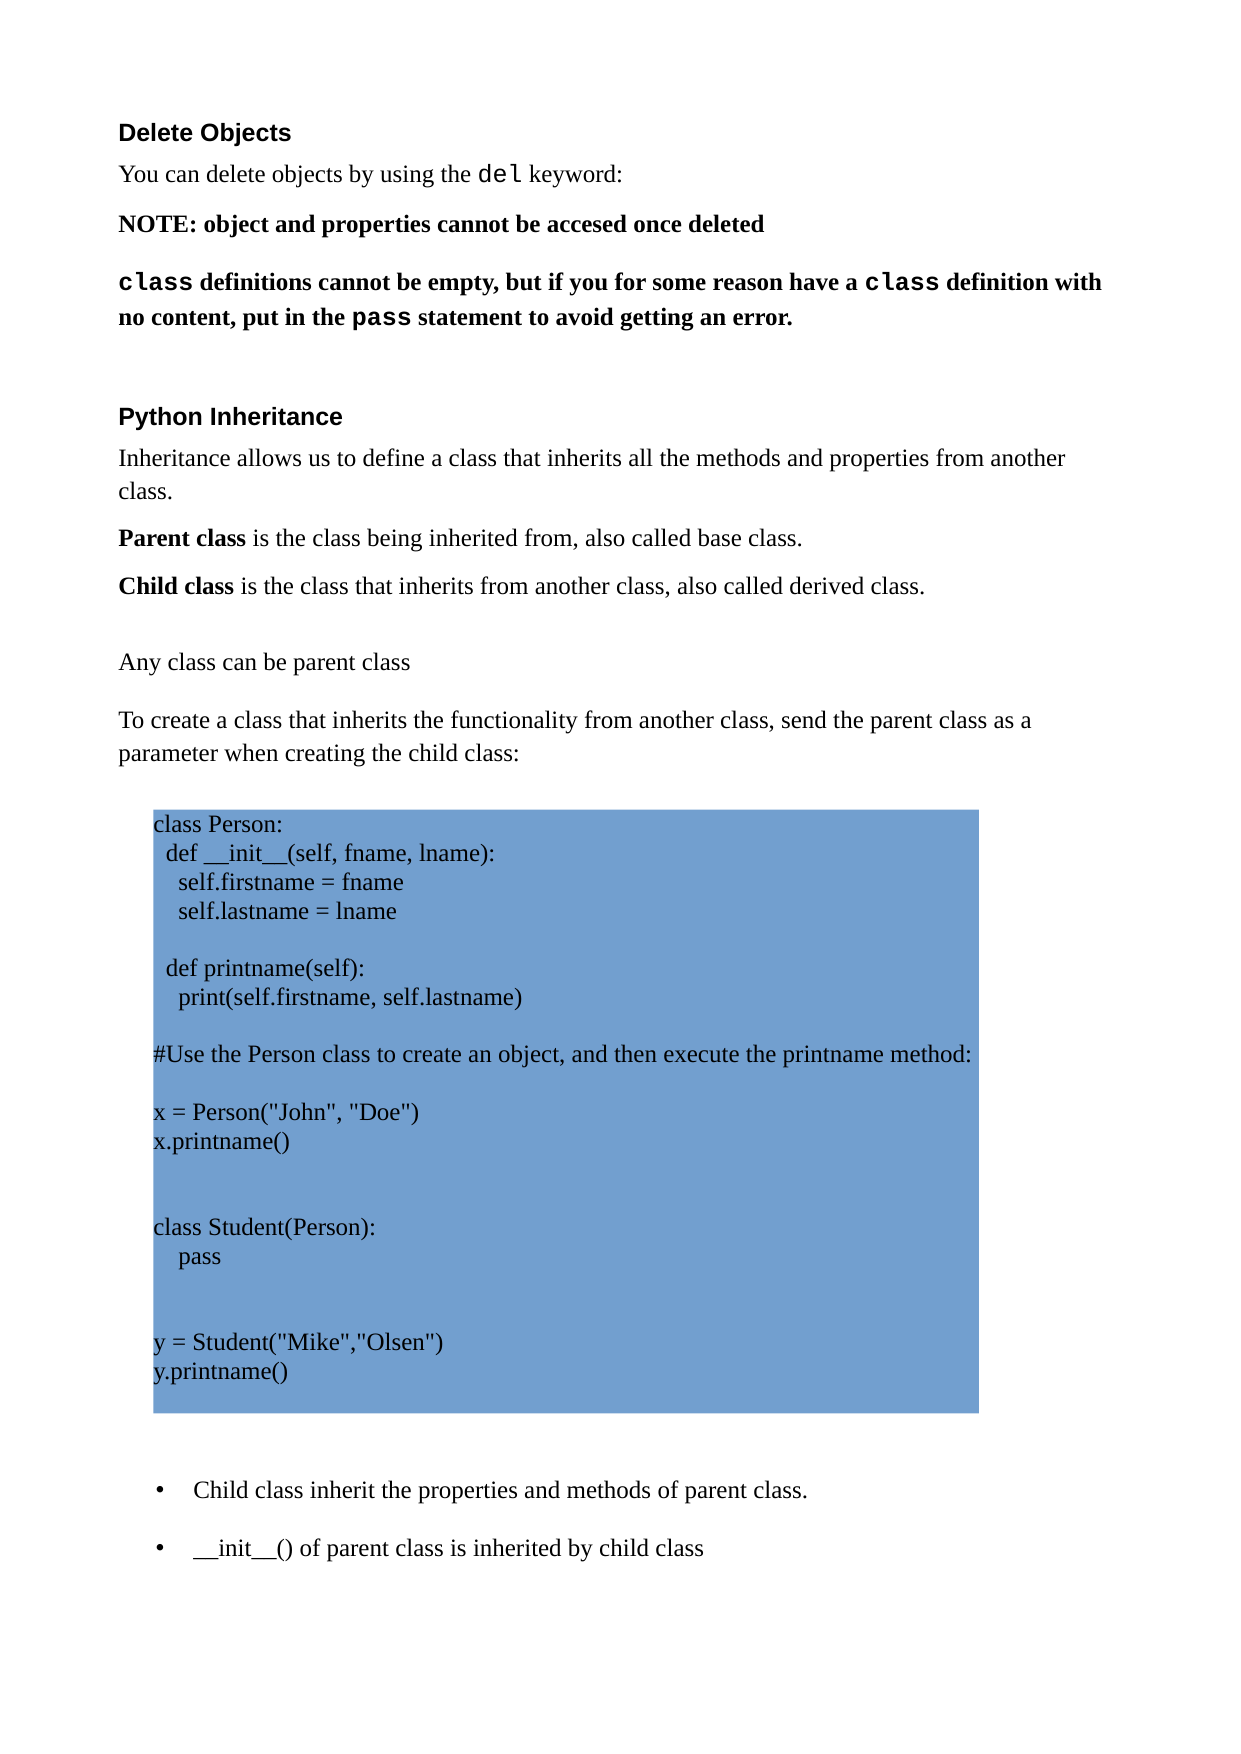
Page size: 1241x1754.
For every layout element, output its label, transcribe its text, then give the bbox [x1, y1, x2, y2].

text class definitions cannot be empty, but if you for some reason have a class definition with no content, put in the pass statement to avoid getting an error. [118, 267, 1122, 333]
subtitle Python Inheritance [118, 402, 1122, 430]
text NOTE: object and properties cannot be accesed once deleted [118, 209, 1122, 238]
text Child class is the class that inherits from another class, also called derived class. [118, 571, 1122, 600]
text To create a class that inherits the functionality from another class, send the parent class as a parameter when creating the child class: [118, 705, 1122, 767]
text Inheritance allows us to define a class that inherits all the methods and properties from another class. [118, 443, 1122, 504]
list __init__() of parent class is inherited by child class [156, 1533, 1122, 1562]
subtitle Delete Objects [118, 118, 1122, 147]
list Child class inherit the properties and methods of parent class. [156, 1476, 1122, 1504]
text Any class can be parent class [118, 647, 1122, 676]
text You can delete objects by using the del keyword: [118, 159, 1122, 190]
text Parent class is the class being inherited from, also called base class. [118, 523, 1122, 552]
